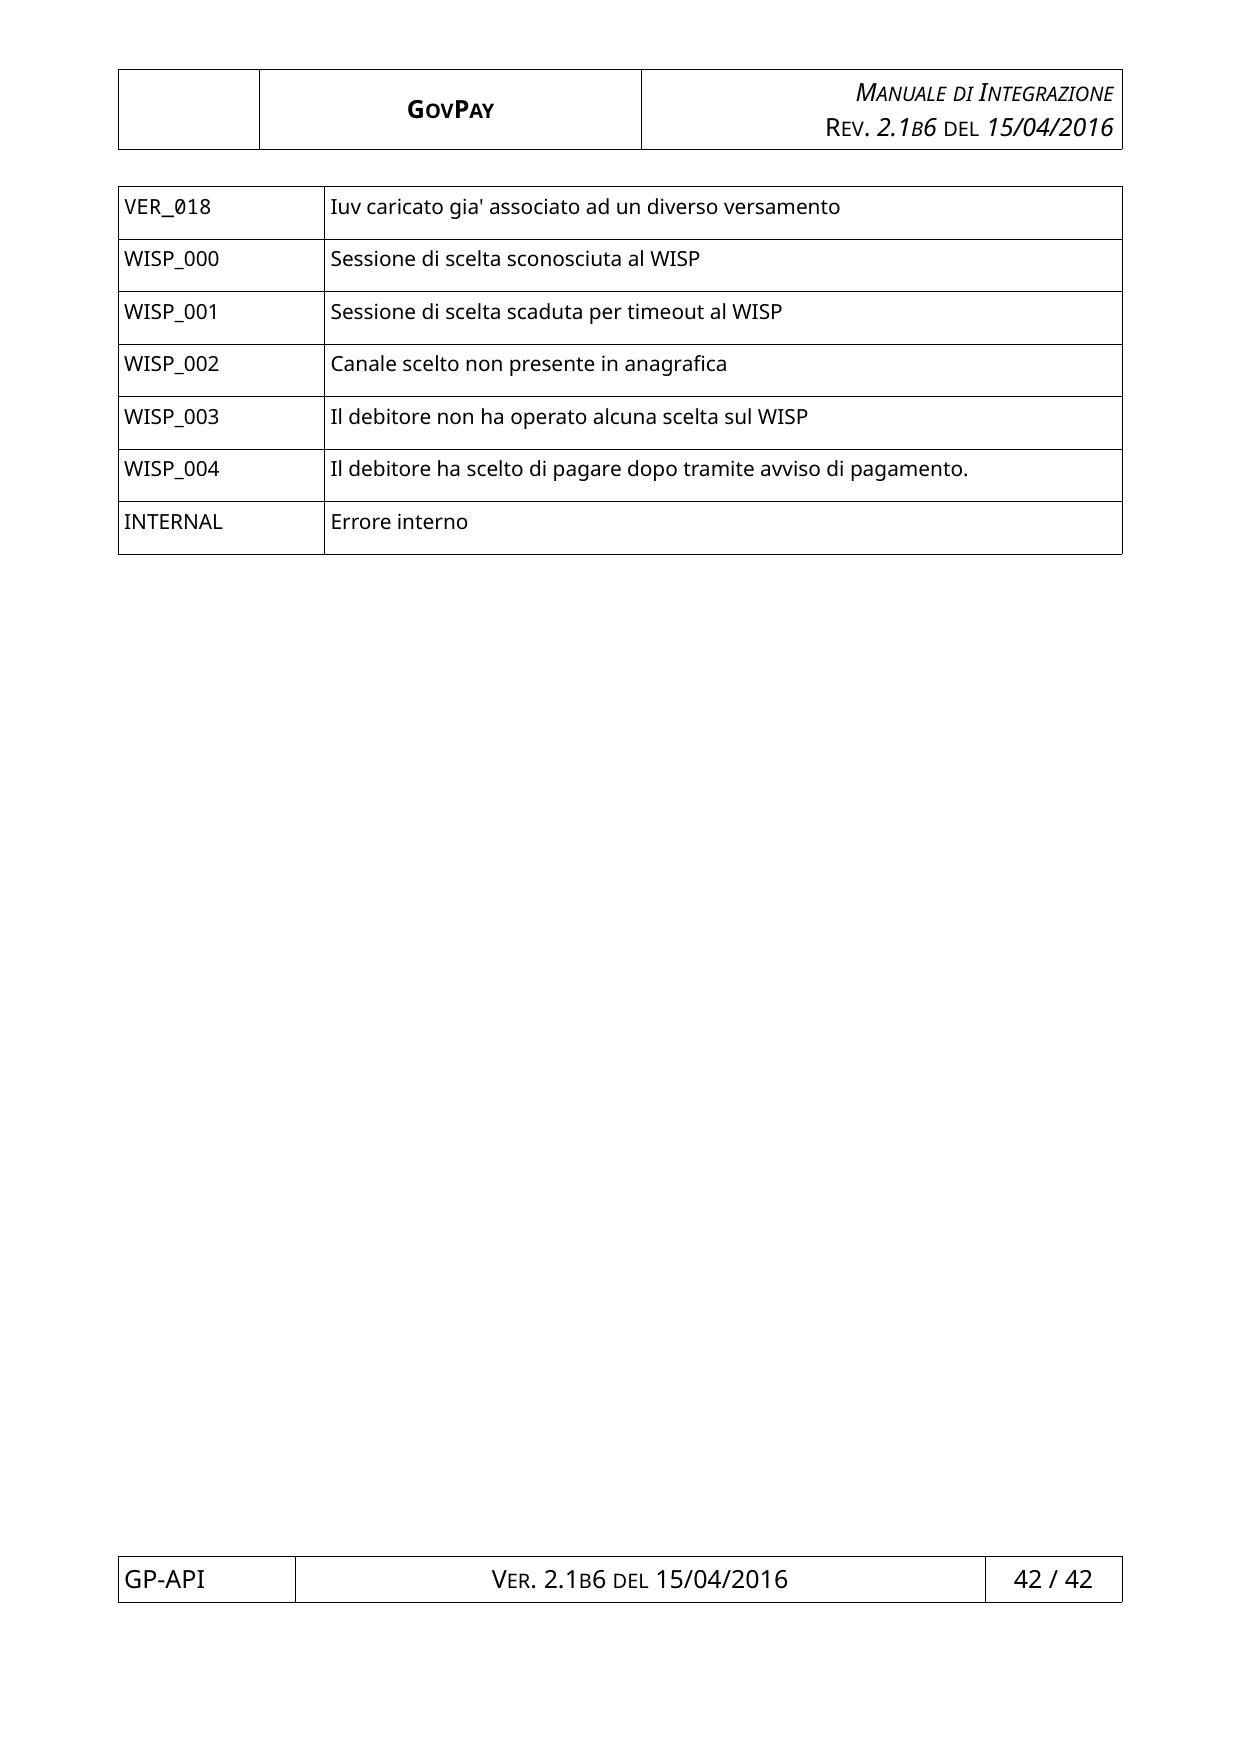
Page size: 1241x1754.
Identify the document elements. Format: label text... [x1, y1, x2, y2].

table_cell WISP_002 [119, 345, 324, 396]
table_cell WISP_004 [119, 450, 324, 501]
table_cell WISP_000 [119, 240, 324, 291]
table_cell Sessione di scelta scaduta per timeout al WISP [325, 292, 1122, 344]
table_cell Il debitore non ha operato alcuna scelta sul WISP [325, 397, 1122, 449]
table_cell INTERNAL [119, 502, 324, 554]
table_cell WISP_001 [119, 292, 324, 344]
table_cell Errore interno [325, 502, 1122, 554]
table_cell VER_018 [119, 187, 324, 239]
table_cell Iuv caricato gia' associato ad un diverso versamento [325, 187, 1122, 239]
table_cell Il debitore ha scelto di pagare dopo tramite avviso di pagamento. [325, 450, 1122, 501]
table_cell Sessione di scelta sconosciuta al WISP [325, 240, 1122, 291]
table_cell WISP_003 [119, 397, 324, 449]
table_cell Canale scelto non presente in anagrafica [325, 345, 1122, 396]
